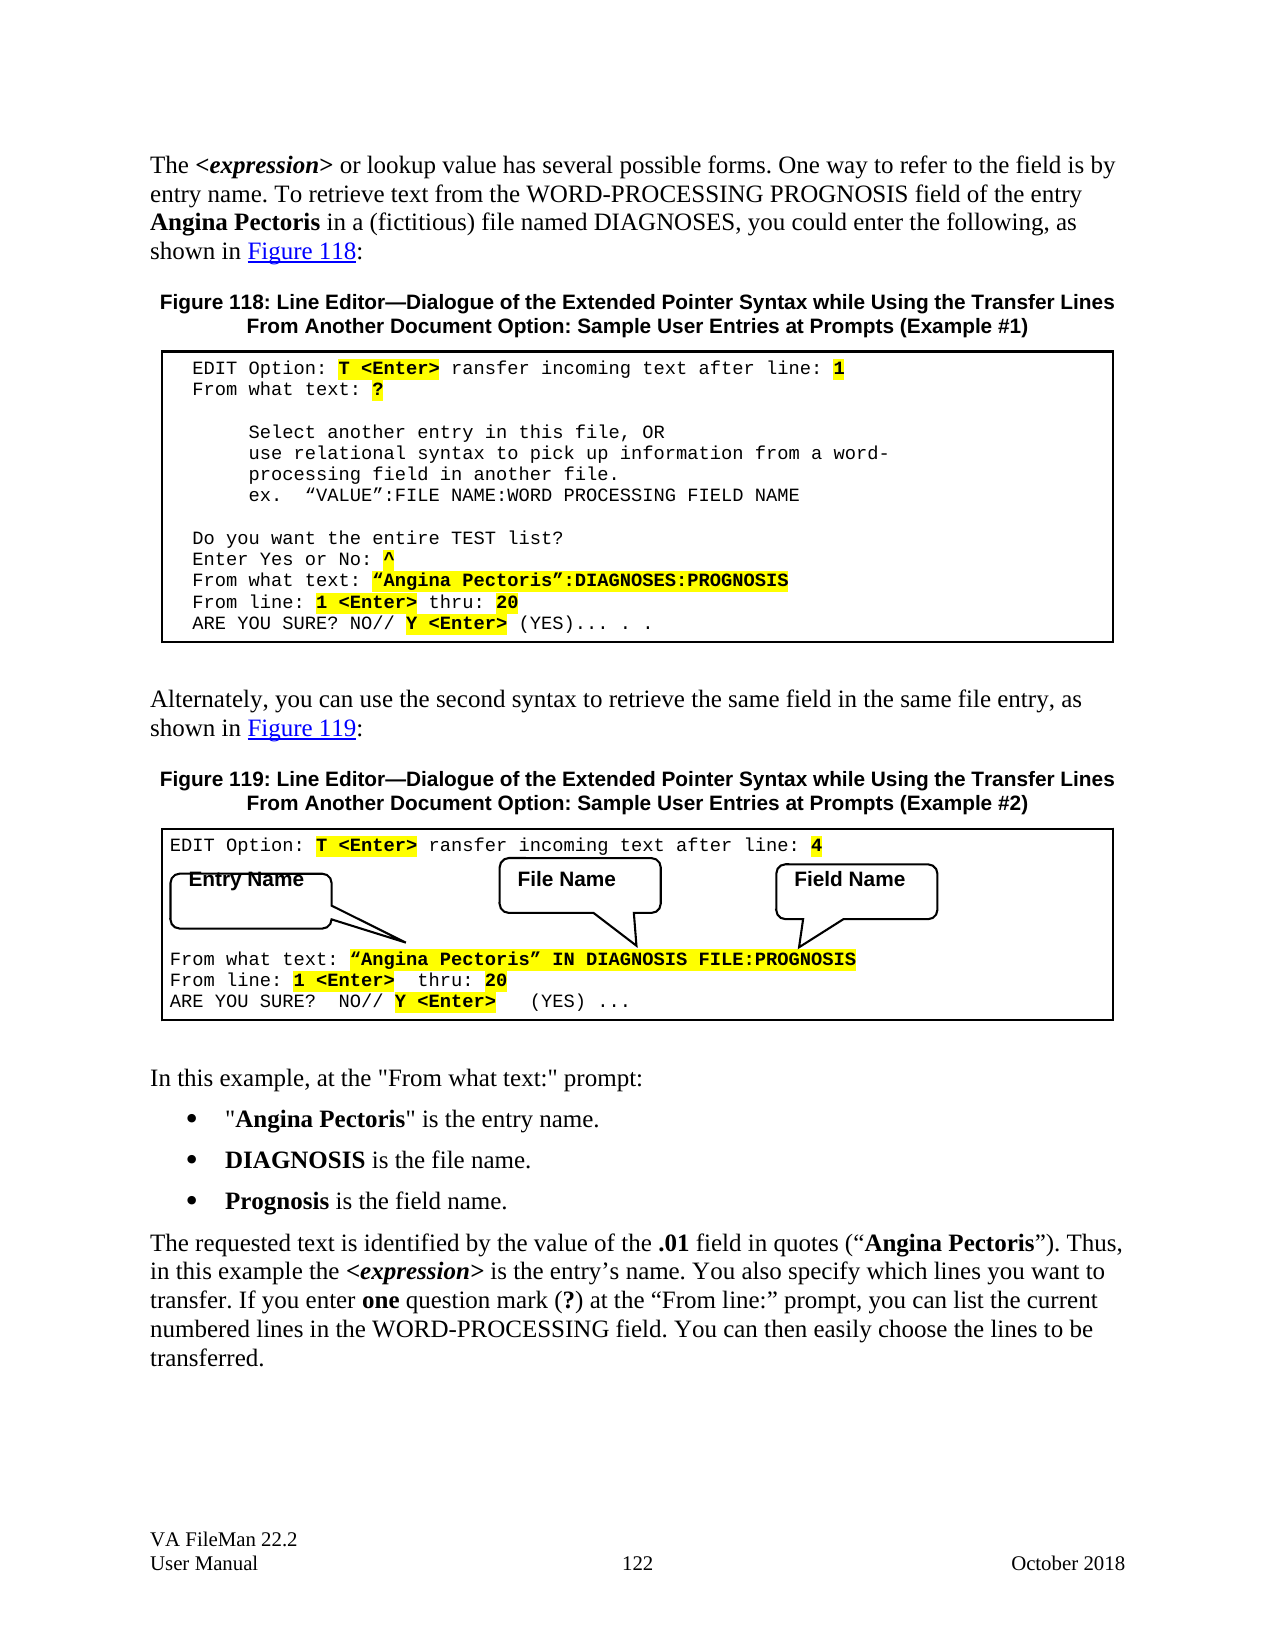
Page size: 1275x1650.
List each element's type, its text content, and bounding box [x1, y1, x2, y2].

text The requested text is identified by the value of the .01 field in quotes (“Angina Pectoris”). Thus, in this example the <expression> is the entry’s name. You also specify which lines you want to transfer. If you enter one question mark (?) at the “From line:” prompt, you can list the current numbered lines in the WORD-PROCESSING field. You can then easily choose the lines to be transferred. [150, 1228, 1125, 1371]
text In this example, at the "From what text:" prompt: [150, 1063, 1125, 1091]
text ARE YOU SURE? NO// Y <Enter> (YES) ... [163, 983, 1112, 1019]
text ex. “VALUE”:FILE NAME:WORD PROCESSING FIELD NAME [163, 478, 1112, 507]
text Field Name [794, 867, 920, 891]
text From what text: “Angina Pectoris” IN DIAGNOSIS FILE:PROGNOSIS [163, 941, 1112, 962]
text EDIT Option: T <Enter> ransfer incoming text after line: 1 [163, 353, 1112, 372]
text Select another entry in this file, OR [163, 414, 1112, 435]
text Enter Yes or No: ^ [163, 542, 1112, 563]
text From what text: “Angina Pectoris”:DIAGNOSES:PROGNOSIS [163, 563, 1112, 584]
text Alternately, you can use the second syntax to retrieve the same field in the same file entry, as shown in Figure 119: [150, 684, 1125, 742]
text processing field in another file. [163, 457, 1112, 478]
text ARE YOU SURE? NO// Y <Enter> (YES)... . . [163, 605, 1112, 641]
text From line: 1 <Enter> thru: 20 [163, 962, 1112, 983]
text Figure 118: Line Editor—Dialogue of the Extended Pointer Syntax while Using the Transfer Lines From Another Document Option: Sample User Entries at Prompts (Example #1) [150, 290, 1125, 338]
list Prognosis is the field name. [187, 1186, 1125, 1215]
list "Angina Pectoris" is the entry name. [187, 1104, 1125, 1133]
text From what text: ? [163, 372, 1112, 401]
text From line: 1 <Enter> thru: 20 [163, 584, 1112, 605]
text The <expression> or lookup value has several possible forms. One way to refer to the field is by entry name. To retrieve text from the WORD-PROCESSING PROGNOSIS field of the entry Angina Pectoris in a (fictitious) file named DIAGNOSES, you could enter the following, as shown in Figure 118: [150, 150, 1125, 265]
text Figure 119: Line Editor—Dialogue of the Extended Pointer Syntax while Using the Transfer Lines From Another Document Option: Sample User Entries at Prompts (Example #2) [150, 767, 1125, 815]
list DIAGNOSIS is the file name. [187, 1145, 1125, 1174]
text File Name [517, 867, 643, 891]
text Do you want the entire TEST list? [163, 520, 1112, 542]
text use relational syntax to pick up information from a word- [163, 435, 1112, 457]
text EDIT Option: T <Enter> ransfer incoming text after line: 4 [163, 830, 1112, 857]
text Entry Name [188, 867, 314, 891]
